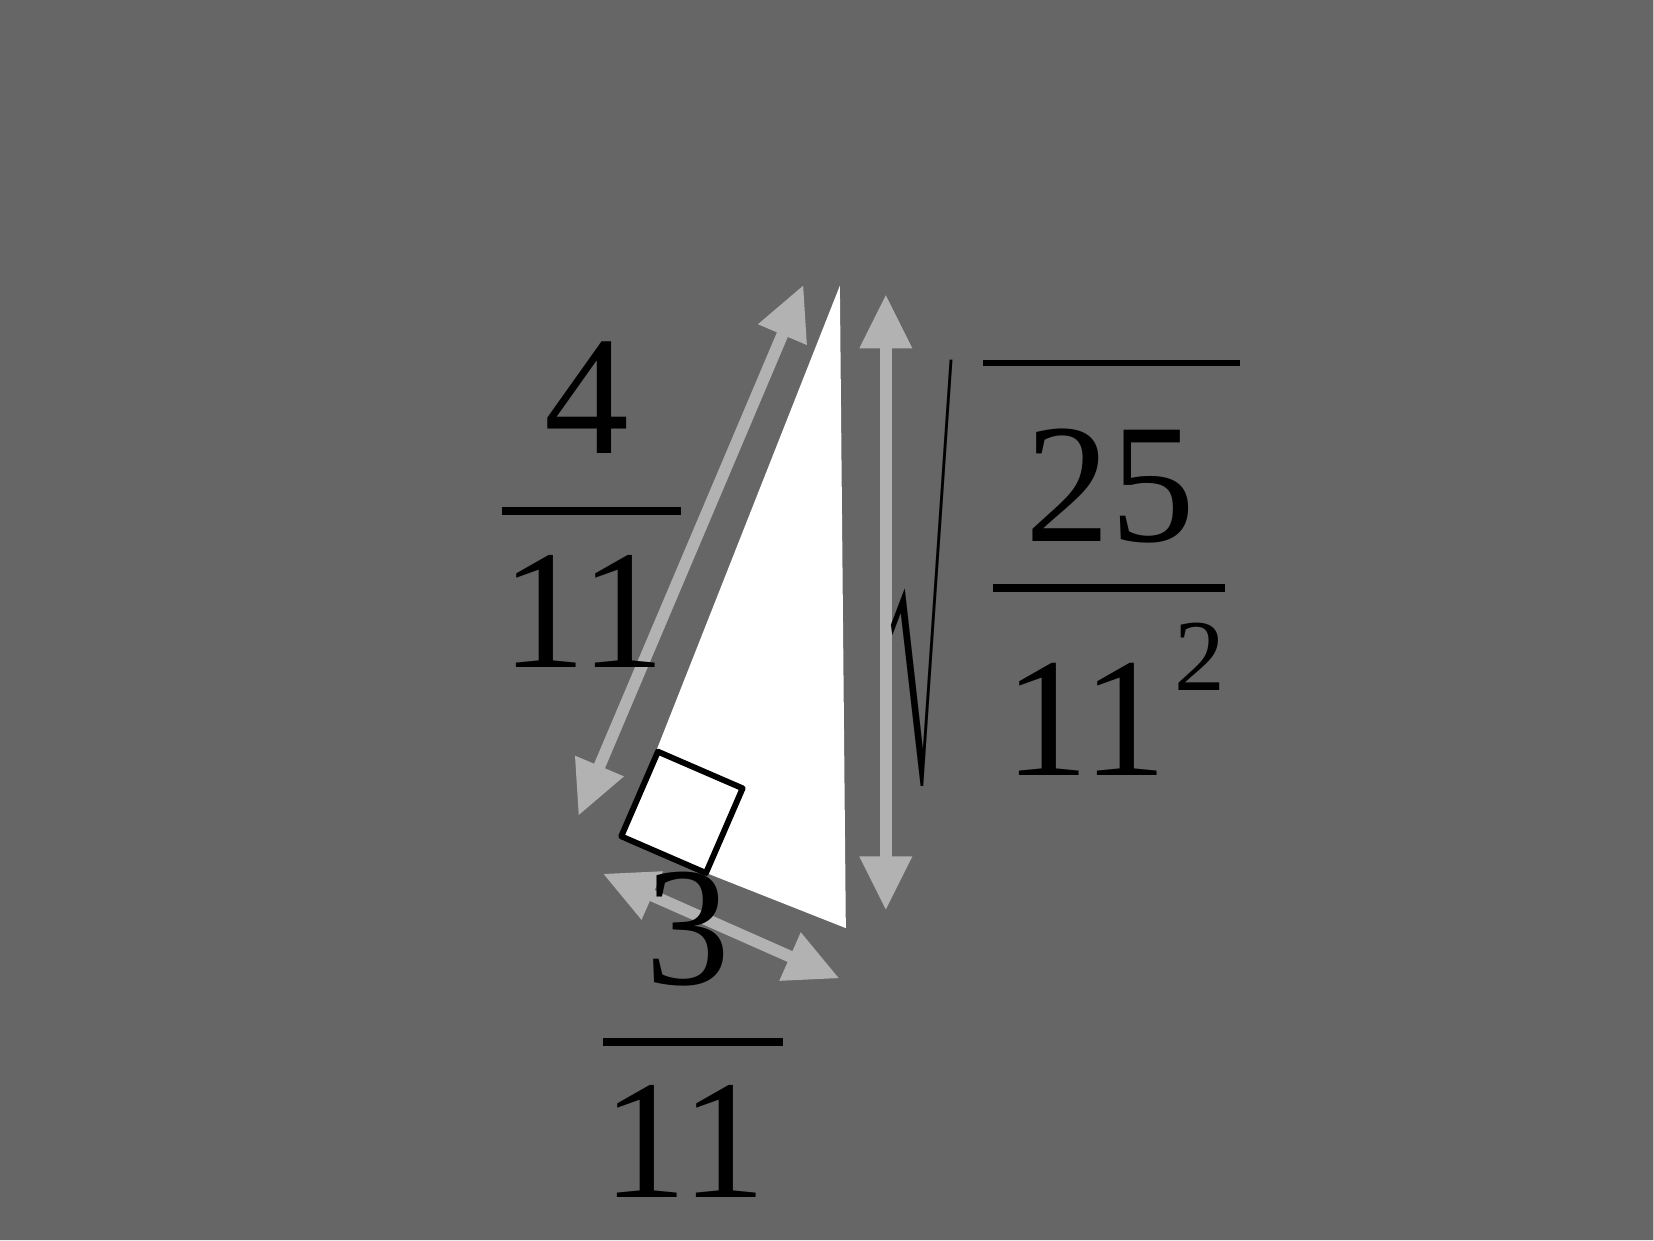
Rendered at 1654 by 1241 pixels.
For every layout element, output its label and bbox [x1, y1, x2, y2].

text_box [0, 0, 1654, 1241]
chart [549, 835, 827, 1240]
chart [844, 349, 1279, 813]
chart [448, 305, 726, 709]
